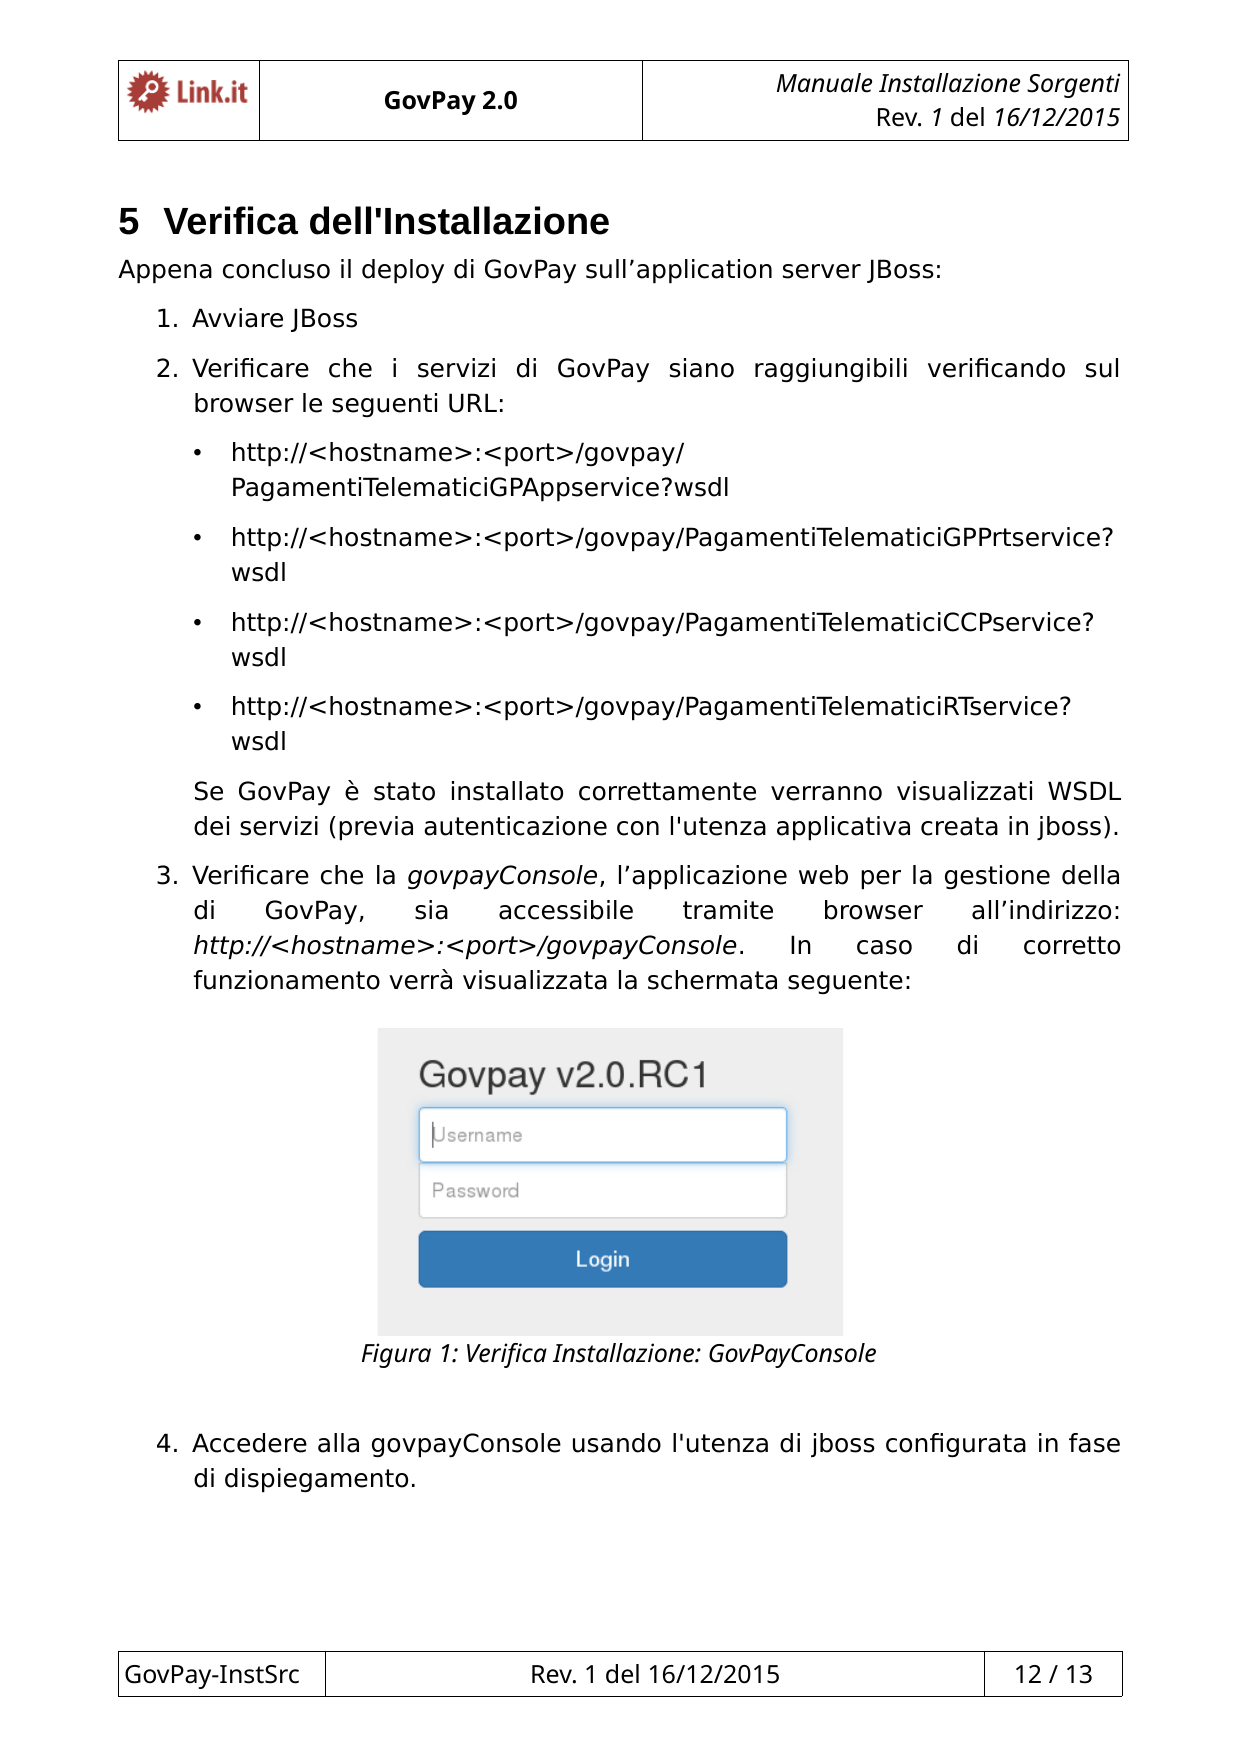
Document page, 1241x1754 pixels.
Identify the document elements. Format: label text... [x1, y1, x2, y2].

picture [377, 1028, 844, 1336]
list http://<hostname>:<port>/govpay/PagamentiTelematiciGPPrtservice?wsdl [193, 523, 1122, 587]
list http://<hostname>:<port>/govpay/PagamentiTelematiciRTservice?wsdl [193, 692, 1122, 757]
list Verificare che la govpayConsole, l’applicazione web per la gestione della di GovPay, sia accessibile tramite browser all’indirizzo: http://<hostname>:<port>/govpayConsole. In caso di corretto funzionamento verrà visualizzata la schermata seguente: [156, 862, 1122, 996]
picture [123, 65, 254, 119]
list Accedere alla govpayConsole usando l'utenza di jboss configurata in fase di dispiegamento. [156, 1429, 1122, 1494]
text Appena concluso il deploy di GovPay sull’application server JBoss: [118, 255, 1122, 284]
list Verificare che i servizi di GovPay siano raggiungibili verificando sul browser le seguenti URL: [156, 354, 1122, 418]
list Avviare JBoss [156, 304, 1122, 334]
list http://<hostname>:<port>/govpay/PagamentiTelematiciGPAppservice?wsdl [193, 439, 1122, 503]
text Figura 1: Verifica Installazione: GovPayConsole [314, 1336, 926, 1370]
list http://<hostname>:<port>/govpay/PagamentiTelematiciCCPservice?wsdl [193, 608, 1122, 672]
list Se GovPay è stato installato correttamente verranno visualizzati WSDL dei servizi (previa autenticazione con l'utenza applicativa creata in jboss). [193, 777, 1122, 841]
subtitle Verifica dell'Installazione [118, 199, 1122, 242]
